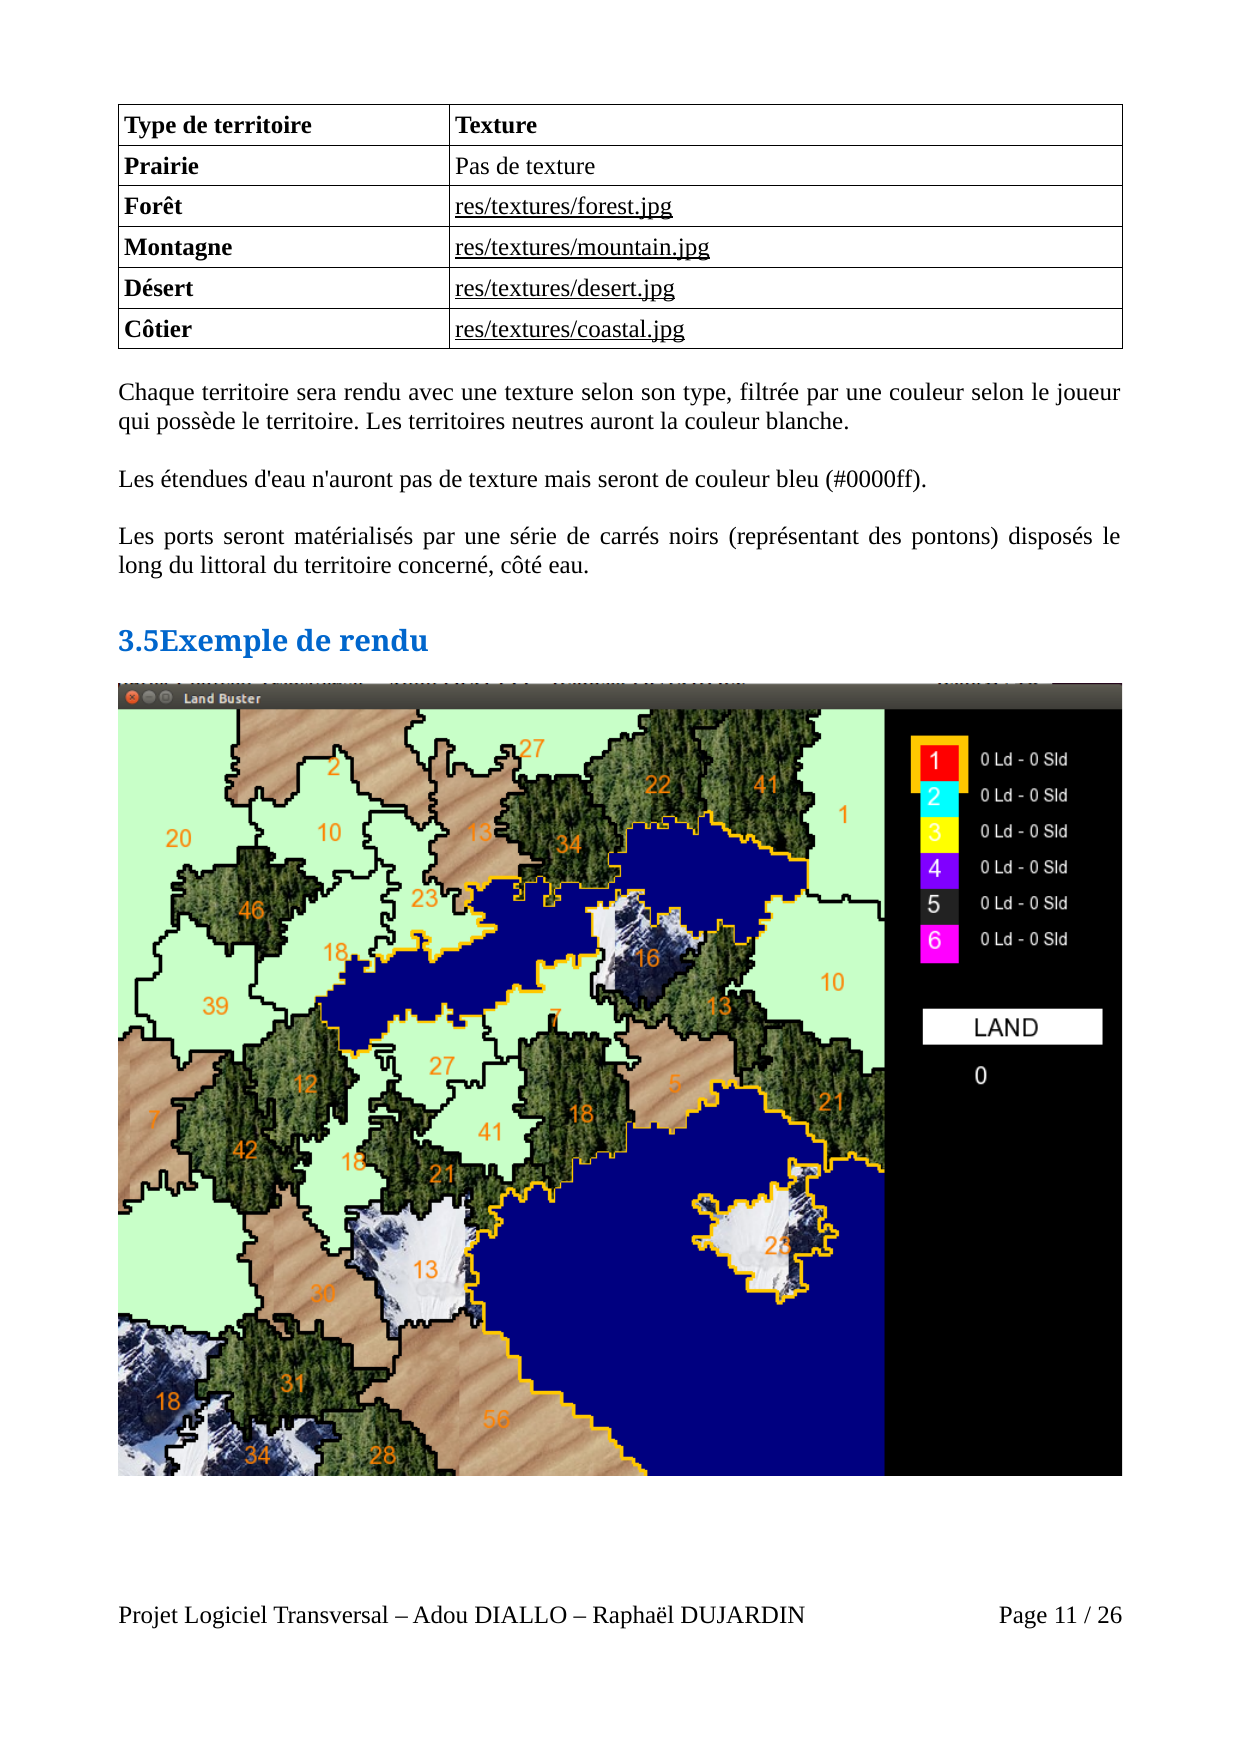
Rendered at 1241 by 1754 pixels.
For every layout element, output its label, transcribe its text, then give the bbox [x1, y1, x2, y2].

table_cell res/textures/forest.jpg [450, 186, 1122, 226]
table_cell Désert [119, 268, 449, 307]
table_header Texture [450, 105, 1122, 144]
table_cell Prairie [119, 146, 449, 185]
text Chaque territoire sera rendu avec une texture selon son type, filtrée par une couleur selon le joueur qui possède le territoire. Les territoires neutres auront la couleur blanche. [118, 377, 1122, 435]
text Les ports seront matérialisés par une série de carrés noirs (représentant des pontons) disposés le long du littoral du territoire concerné, côté eau. [118, 521, 1122, 579]
subtitle Exemple de rendu [118, 620, 1122, 660]
table_cell res/textures/mountain.jpg [450, 227, 1122, 267]
table_cell Montagne [119, 227, 449, 267]
table_cell res/textures/coastal.jpg [450, 309, 1122, 348]
table_cell Forêt [119, 186, 449, 226]
table_cell res/textures/desert.jpg [450, 268, 1122, 307]
table_cell Pas de texture [450, 146, 1122, 185]
text Les étendues d'eau n'auront pas de texture mais seront de couleur bleu (#0000ff). [118, 464, 1122, 492]
table_cell Côtier [119, 309, 449, 348]
table_header Type de territoire [119, 105, 449, 144]
